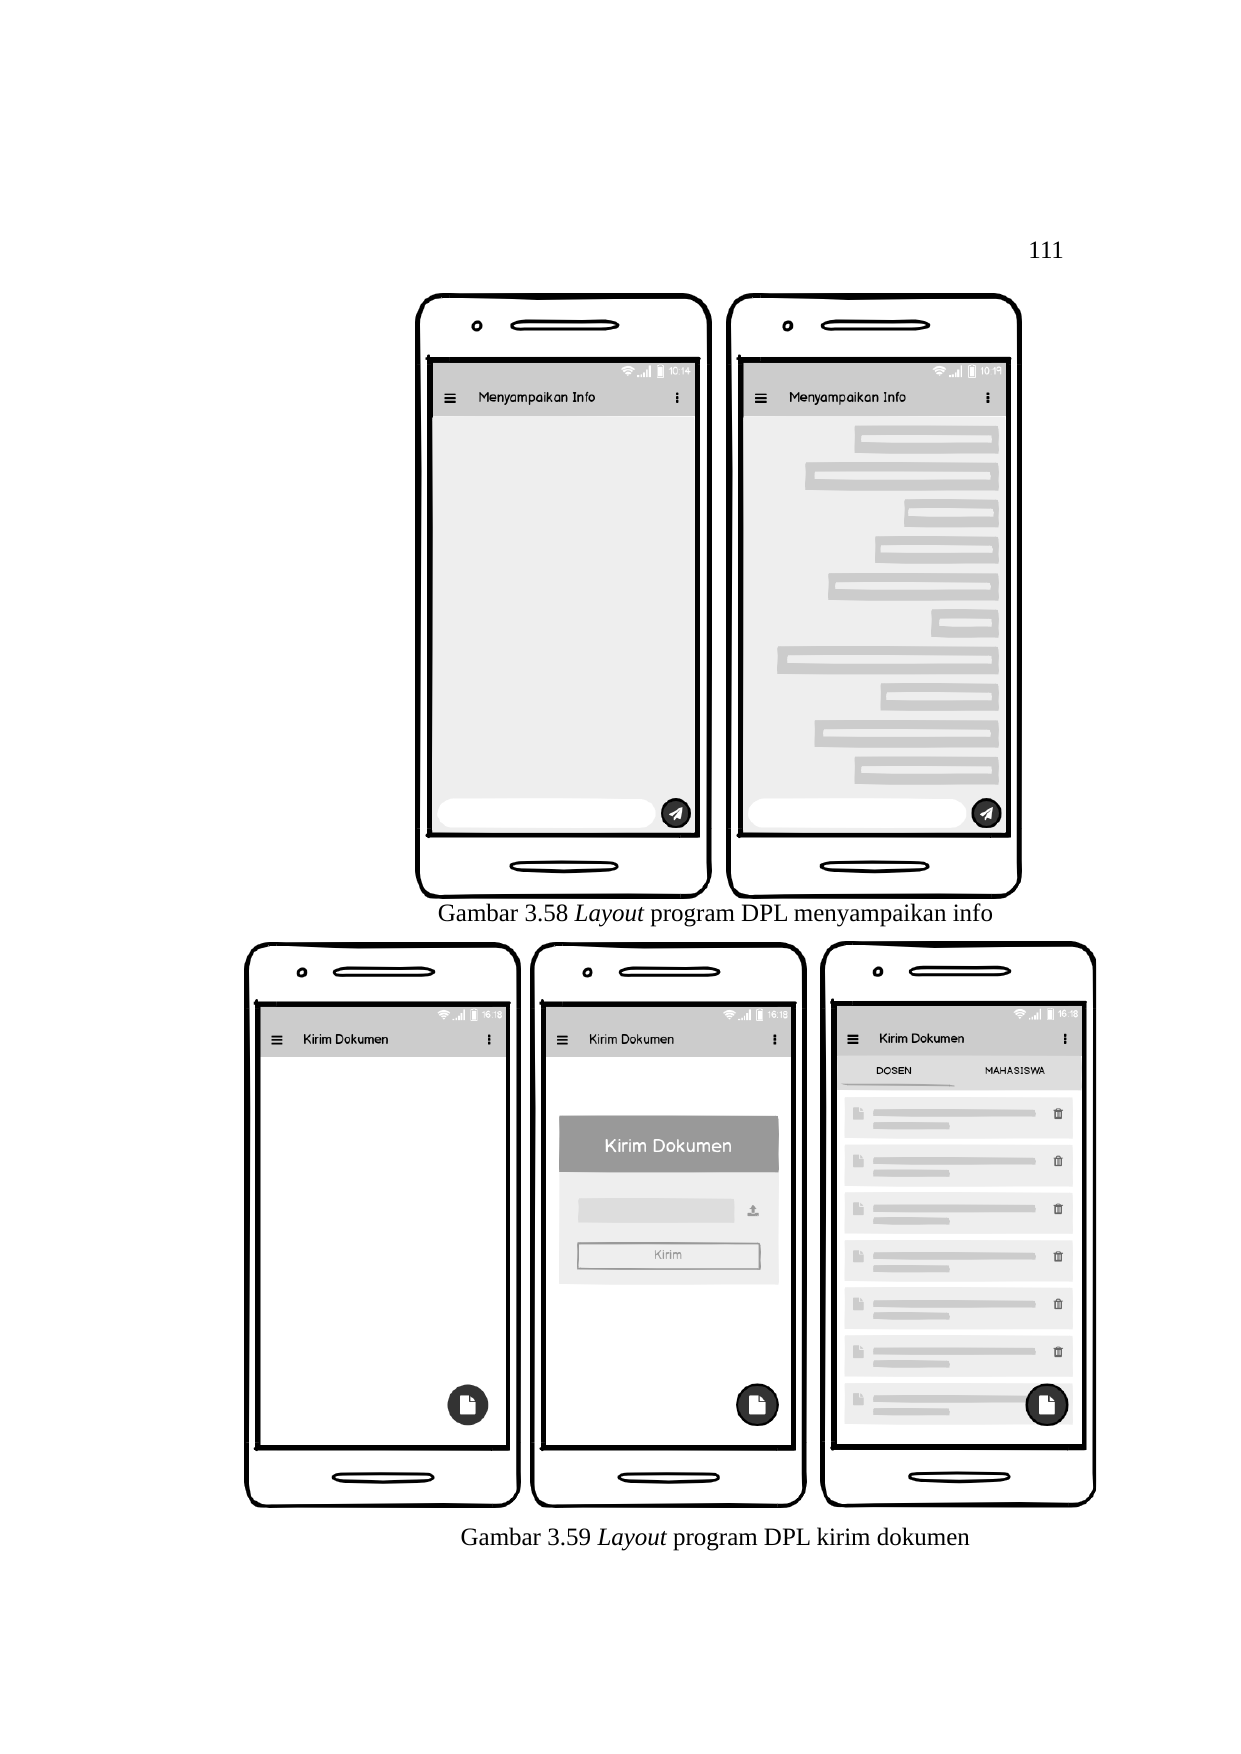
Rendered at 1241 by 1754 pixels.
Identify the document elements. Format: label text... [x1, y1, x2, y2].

picture [414, 293, 1022, 899]
text Gambar 3.58 Layout program DPL menyampaikan info [367, 895, 1063, 927]
picture [243, 941, 1097, 1508]
text Gambar 3.59 Layout program DPL kirim dokumen [367, 1508, 1063, 1550]
